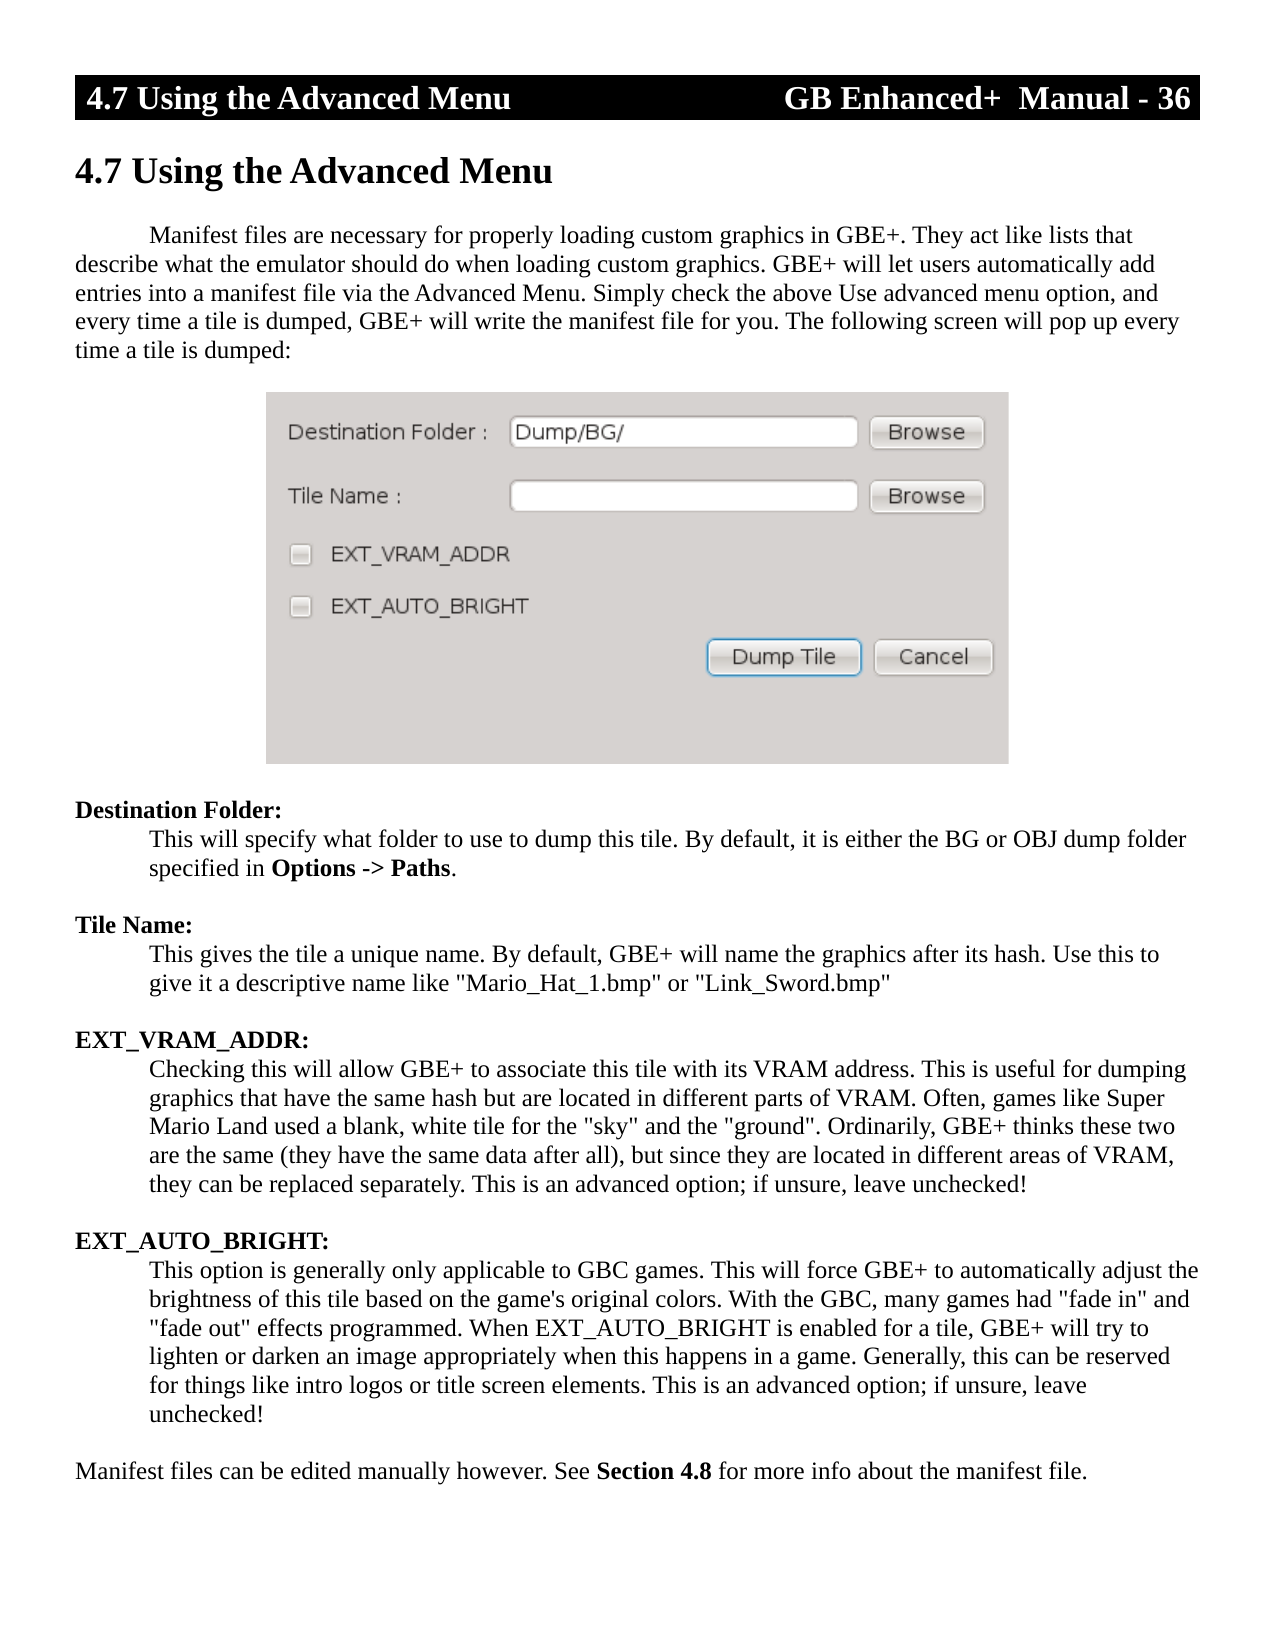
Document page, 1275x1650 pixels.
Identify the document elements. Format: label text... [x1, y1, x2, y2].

text This option is generally only applicable to GBC games. This will force GBE+ to automatically adjust the brightness of this tile based on the game's original colors. With the GBC, many games had "fade in" and "fade out" effects programmed. When EXT_AUTO_BRIGHT is enabled for a tile, GBE+ will try to lighten or darken an image appropriately when this happens in a game. Generally, this can be reserved for things like intro logos or title screen elements. This is an advanced option; if unsure, leave unchecked! [75, 1255, 1200, 1428]
text EXT_VRAM_ADDR: [75, 1025, 1200, 1054]
text EXT_AUTO_BRIGHT: [75, 1226, 1200, 1255]
text This will specify what folder to use to dump this tile. By default, it is either the BG or OBJ dump folder specified in Options -> Paths. [75, 824, 1200, 881]
text Destination Folder: [75, 795, 1200, 824]
picture [266, 392, 1009, 764]
text 4.7 Using the Advanced Menu [75, 148, 1200, 191]
text Manifest files can be edited manually however. See Section 4.8 for more info about the manifest file. [75, 1456, 1200, 1485]
text Manifest files are necessary for properly loading custom graphics in GBE+. They act like lists that describe what the emulator should do when loading custom graphics. GBE+ will let users automatically add entries into a manifest file via the Advanced Menu. Simply check the above Use advanced menu option, and every time a tile is dumped, GBE+ will write the manifest file for you. The following screen will pop up every time a tile is dumped: [75, 220, 1200, 364]
text 4.7 Using the Advanced Menu GB Enhanced+ Manual - 36 [75, 75, 1200, 119]
text This gives the tile a unique name. By default, GBE+ will name the graphics after its hash. Use this to give it a descriptive name like "Mario_Hat_1.bmp" or "Link_Sword.bmp" [75, 939, 1200, 996]
text Tile Name: [75, 910, 1200, 939]
text Checking this will allow GBE+ to associate this tile with its VRAM address. This is useful for dumping graphics that have the same hash but are located in different parts of VRAM. Often, games like Super Mario Land used a blank, white tile for the "sky" and the "ground". Ordinarily, GBE+ thinks these two are the same (they have the same data after all), but since they are located in different areas of VRAM, they can be replaced separately. This is an advanced option; if unsure, leave unchecked! [75, 1054, 1200, 1198]
